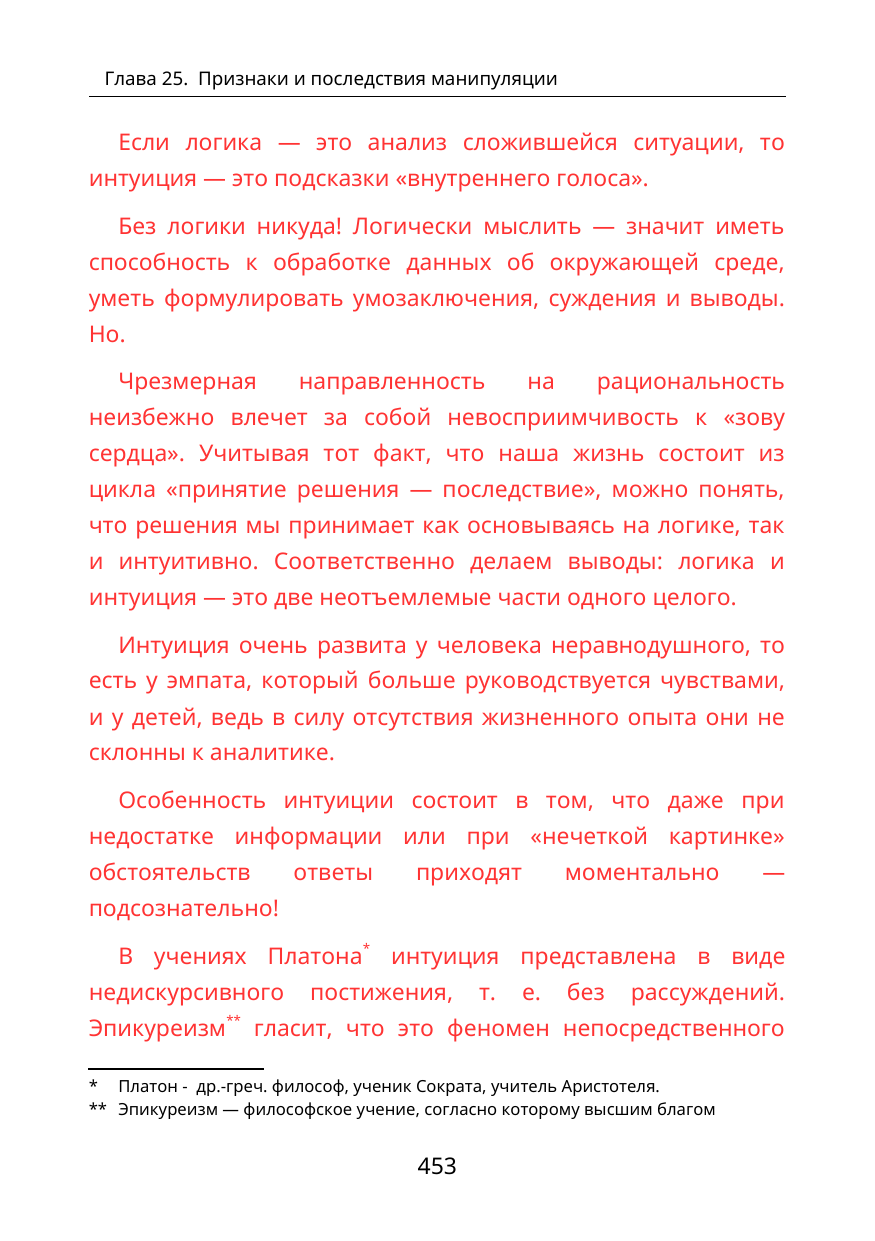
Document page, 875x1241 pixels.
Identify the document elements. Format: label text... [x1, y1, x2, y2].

text В учениях Платона интуиция представлена в виде недискурсивного постижения, т. е. без рассуждений. Эпикуреизм гласит, что это феномен непосредственного [88, 939, 786, 1043]
text Платон - др.-греч. философ, ученик Сократа, учитель Аристотеля. [88, 1075, 786, 1098]
text Интуиция очень развита у человека неравнодушного, то есть у эмпата, который больше руководствуется чувствами, и у детей, ведь в силу отсутствия жизненного опыта они не склонны к аналитике. [88, 628, 786, 768]
text Чрезмерная направленность на рациональность неизбежно влечет за собой невосприимчивость к «зову сердца». Учитывая тот факт, что наша жизнь состоит из цикла «принятие решения — последствие», можно понять, что решения мы принимает как основываясь на логике, так и интуитивно. Соответственно делаем выводы: логика и интуиция — это две неотъемлемые части одного целого. [88, 365, 786, 612]
text Если логика — это анализ сложившейся ситуации, то интуиция — это подсказки «внутреннего голоса». [88, 126, 786, 193]
text Эпикуреизм — философское учение, согласно которому высшим благом [88, 1098, 786, 1120]
text Особенность интуиции состоит в том, что даже при недостатке информации или при «нечеткой картинке» обстоятельств ответы приходят моментально — подсознательно! [88, 784, 786, 923]
text Без логики никуда! Логически мыслить — значит иметь способность к обработке данных об окружающей среде, уметь формулировать умозаключения, суждения и выводы. Но. [88, 210, 786, 349]
